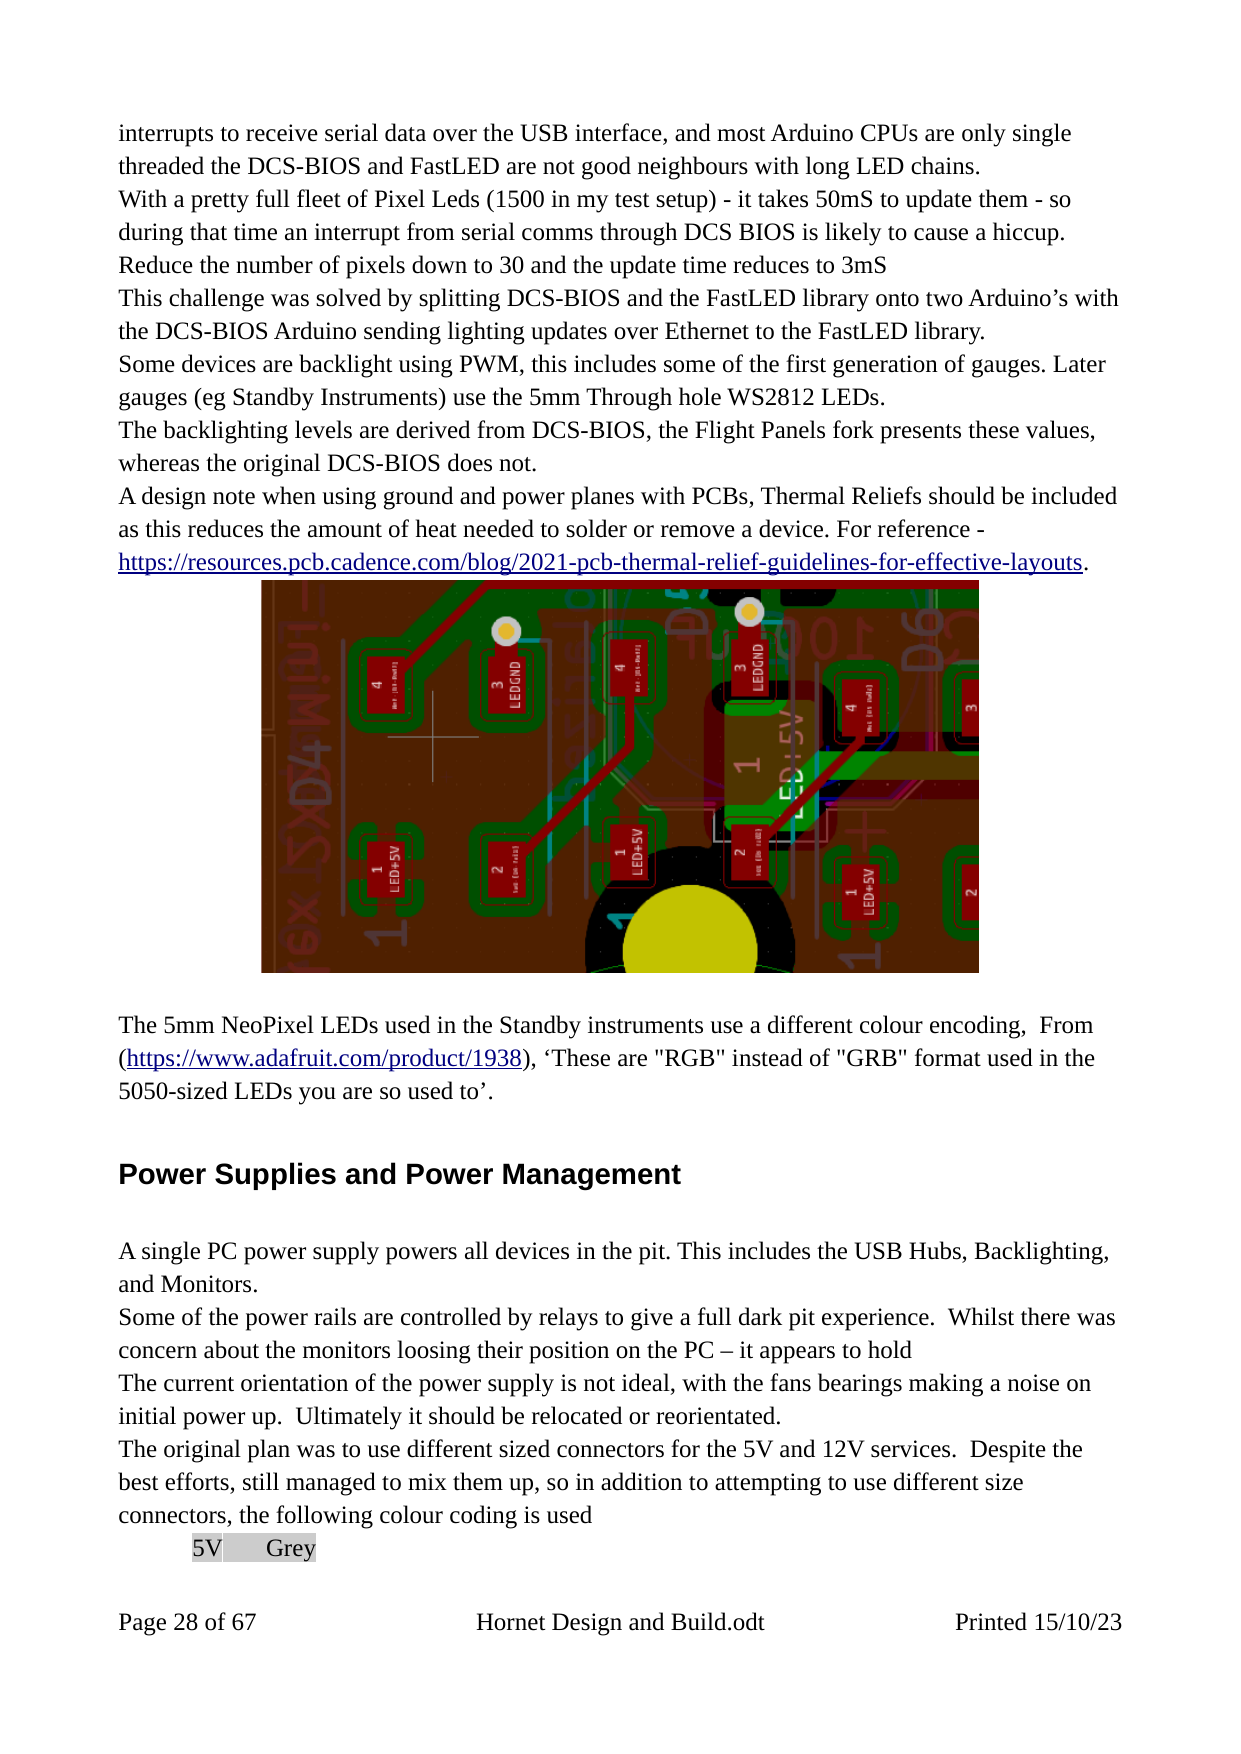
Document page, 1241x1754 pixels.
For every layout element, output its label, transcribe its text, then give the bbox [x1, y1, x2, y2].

text 5V Grey [118, 1533, 1122, 1562]
text With a pretty full fleet of Pixel Leds (1500 in my test setup) - it takes 50mS to update them - so during that time an interrupt from serial comms through DCS BIOS is likely to cause a hiccup. Reduce the number of pixels down to 30 and the update time reduces to 3mS [118, 184, 1122, 279]
text The current orientation of the power supply is not ideal, with the fans bearings making a noise on initial power up. Ultimately it should be relocated or reorientated. [118, 1368, 1122, 1430]
text Some devices are backlight using PWM, this includes some of the first generation of gauges. Later gauges (eg Standby Instruments) use the 5mm Through hole WS2812 LEDs. [118, 349, 1122, 411]
text interrupts to receive serial data over the USB interface, and most Arduino CPUs are only single threaded the DCS-BIOS and FastLED are not good neighbours with long LED chains. [118, 118, 1122, 180]
subtitle Power Supplies and Power Management [118, 1157, 1122, 1191]
text A design note when using ground and power planes with PCBs, Thermal Reliefs should be included as this reduces the amount of heat needed to solder or remove a device. For reference - https://resources.pcb.cadence.com/blog/2021-pcb-thermal-relief-guidelines-for-effective-layouts. [118, 481, 1122, 576]
text This challenge was solved by splitting DCS-BIOS and the FastLED library onto two Arduino’s with the DCS-BIOS Arduino sending lighting updates over Ethernet to the FastLED library. [118, 283, 1122, 345]
text Some of the power rails are controlled by relays to give a full dark pit experience. Whilst there was concern about the monitors loosing their position on the PC – it appears to hold [118, 1302, 1122, 1364]
text The original plan was to use different sized connectors for the 5V and 12V services. Despite the best efforts, still managed to mix them up, so in addition to attempting to use different size connectors, the following colour coding is used [118, 1434, 1122, 1529]
picture [261, 580, 979, 973]
text The 5mm NeoPixel LEDs used in the Standby instruments use a different colour encoding, From (https://www.adafruit.com/product/1938), ‘These are "RGB" instead of "GRB" format used in the 5050-sized LEDs you are so used to’. [118, 1010, 1122, 1105]
text A single PC power supply powers all devices in the pit. This includes the USB Hubs, Backlighting, and Monitors. [118, 1236, 1122, 1298]
text The backlighting levels are derived from DCS-BIOS, the Flight Panels fork presents these values, whereas the original DCS-BIOS does not. [118, 415, 1122, 477]
